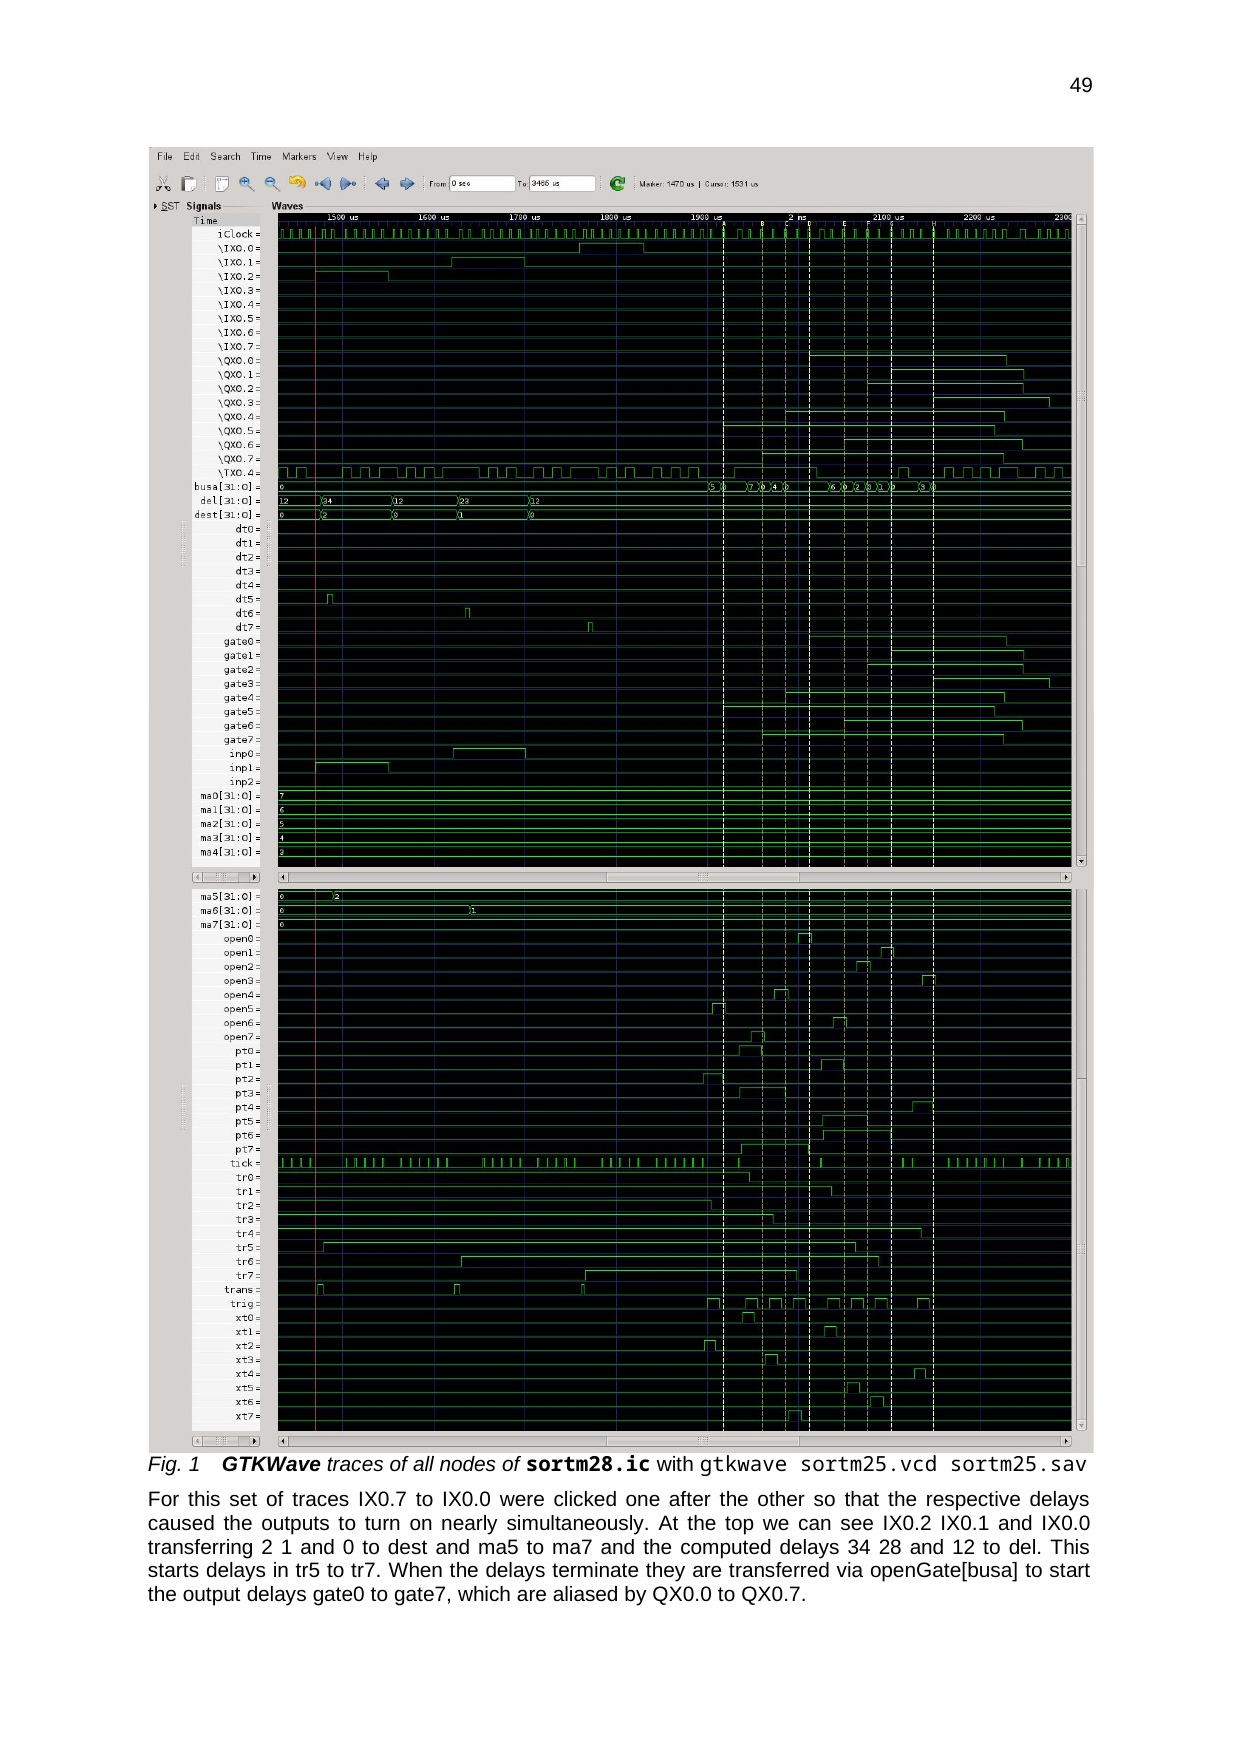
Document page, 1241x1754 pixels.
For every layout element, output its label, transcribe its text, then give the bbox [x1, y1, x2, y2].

text For this set of traces IX0.7 to IX0.0 were clicked one after the other so that the respective delays caused the outputs to turn on nearly simultaneously. At the top we can see IX0.2 IX0.1 and IX0.0 transferring 2 1 and 0 to dest and ma5 to ma7 and the computed delays 34 28 and 12 to del. This starts delays in tr5 to tr7. When the delays terminate they are transferred via openGate[busa] to start the output delays gate0 to gate7, which are aliased by QX0.0 to QX0.7. [148, 1488, 1092, 1606]
text Fig. 1 GTKWave traces of all nodes of sortm28.ic with gtkwave sortm25.vcd sortm25.sav [148, 1453, 1092, 1476]
picture [148, 147, 1094, 1453]
